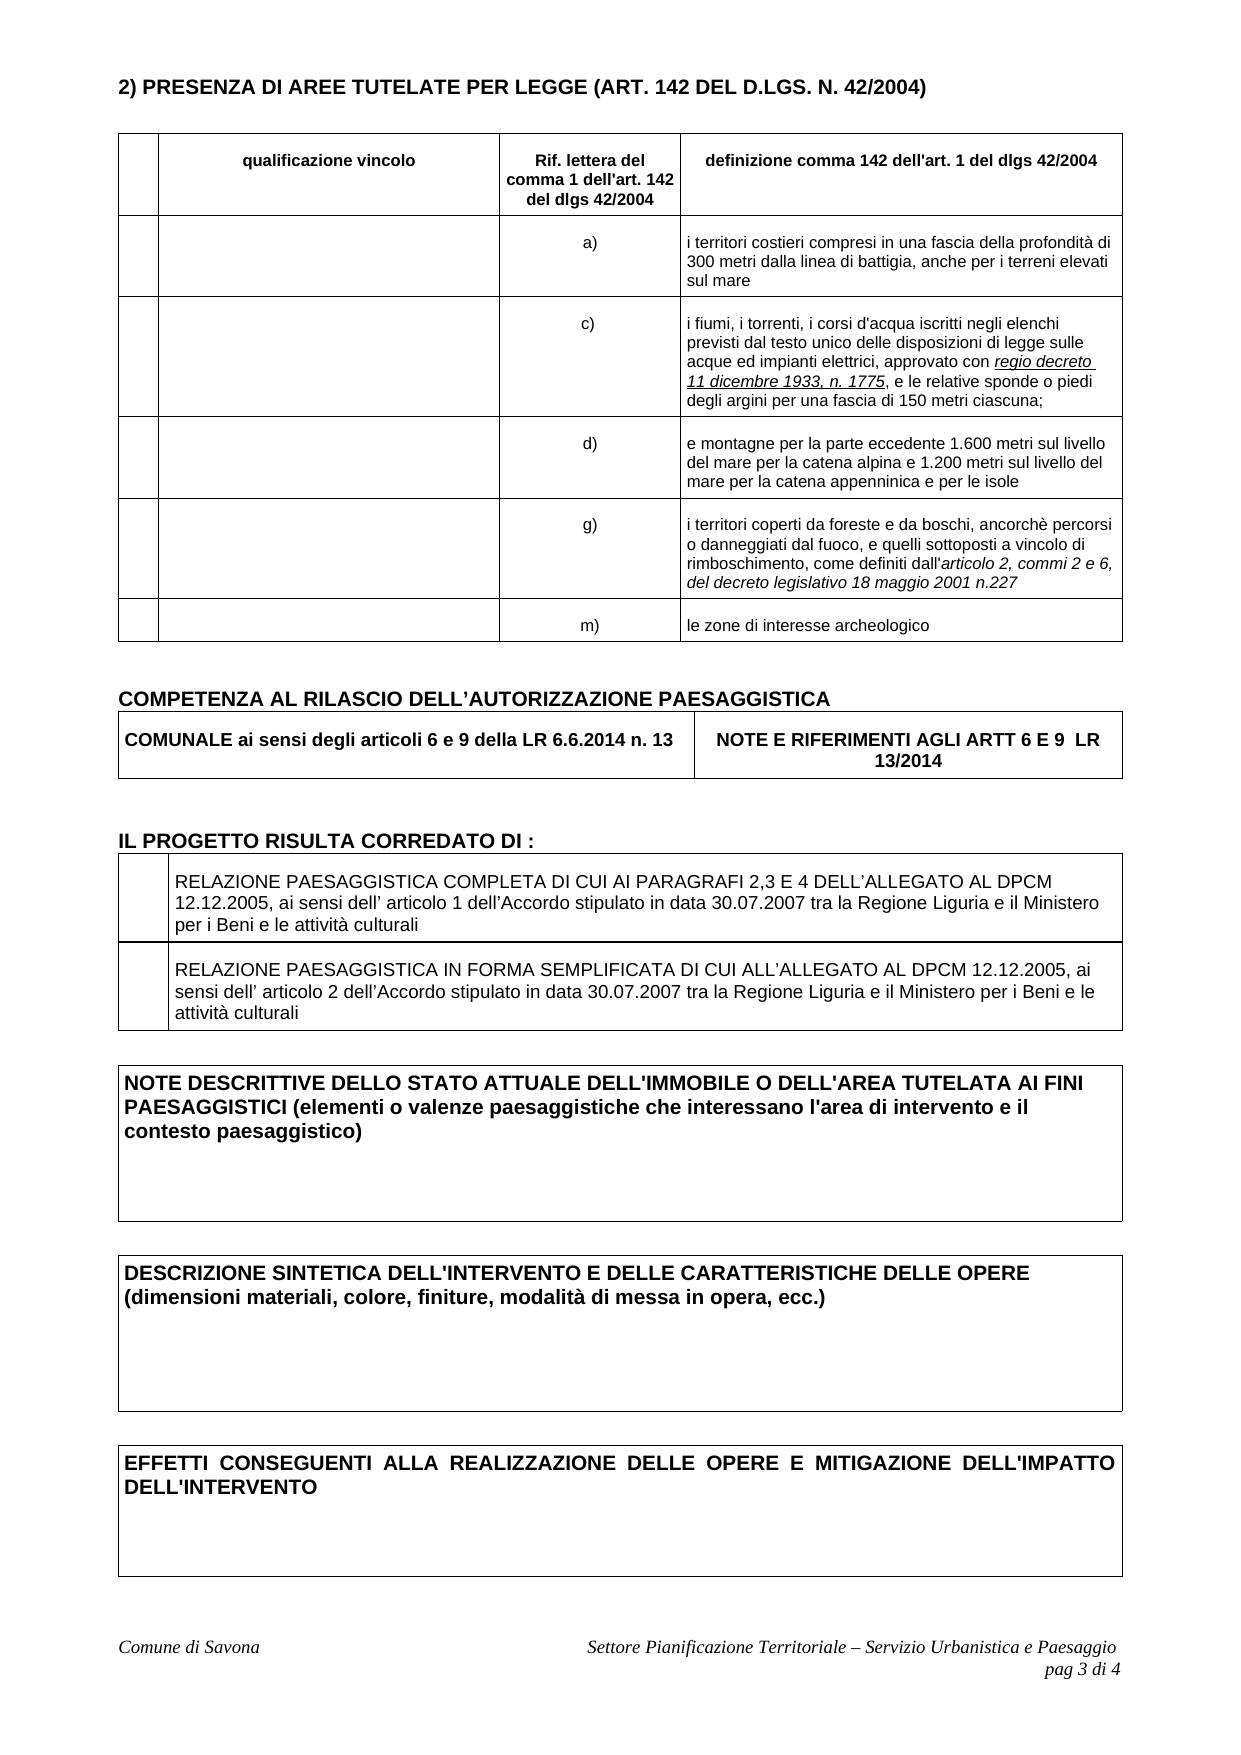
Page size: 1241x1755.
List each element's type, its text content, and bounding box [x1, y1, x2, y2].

table_cell [119, 943, 168, 1030]
table_header RELAZIONE PAESAGGISTICA COMPLETA DI CUI AI PARAGRAFI 2,3 E 4 DELL’ALLEGATO AL DPCM 12.12.2005, ai sensi dell’ articolo 1 dell’Accordo stipulato in data 30.07.2007 tra la Regione Liguria e il Ministero per i Beni e le attività culturali [169, 854, 1122, 941]
table_header EFFETTI CONSEGUENTI ALLA REALIZZAZIONE DELLE OPERE E MITIGAZIONE DELL'IMPATTO DELL'INTERVENTO [119, 1446, 1122, 1576]
table_cell [159, 297, 499, 416]
table_header NOTE DESCRITTIVE DELLO STATO ATTUALE DELL'IMMOBILE O DELL'AREA TUTELATA AI FINI PAESAGGISTICI (elementi o valenze paesaggistiche che interessano l'area di intervento e il contesto paesaggistico) [119, 1066, 1122, 1221]
table_header [119, 134, 158, 215]
table_header [119, 854, 168, 941]
table_cell i territori costieri compresi in una fascia della profondità di 300 metri dalla linea di battigia, anche per i terreni elevati sul mare [681, 216, 1122, 296]
table_cell [119, 216, 158, 296]
table_cell [159, 417, 499, 497]
table_cell a) [500, 216, 680, 296]
table_header NOTE E RIFERIMENTI AGLI ARTT 6 E 9 LR 13/2014 [695, 712, 1122, 778]
table_cell [119, 297, 158, 416]
table_header COMUNALE ai sensi degli articoli 6 e 9 della LR 6.6.2014 n. 13 [119, 712, 694, 778]
table_cell le zone di interesse archeologico [681, 599, 1122, 641]
table_cell d) [500, 417, 680, 497]
text COMPETENZA AL RILASCIO DELL’AUTORIZZAZIONE PAESAGGISTICA [118, 687, 1122, 711]
table_cell g) [500, 499, 680, 598]
table_cell i territori coperti da foreste e da boschi, ancorchè percorsi o danneggiati dal fuoco, e quelli sottoposti a vincolo di rimboschimento, come definiti dall'articolo 2, commi 2 e 6, del decreto legislativo 18 maggio 2001 n.227 [681, 499, 1122, 598]
table_header Rif. lettera del comma 1 dell'art. 142 del dlgs 42/2004 [500, 134, 680, 215]
table_header qualificazione vincolo [159, 134, 499, 215]
table_cell [159, 216, 499, 296]
table_cell RELAZIONE PAESAGGISTICA IN FORMA SEMPLIFICATA DI CUI ALL’ALLEGATO AL DPCM 12.12.2005, ai sensi dell’ articolo 2 dell’Accordo stipulato in data 30.07.2007 tra la Regione Liguria e il Ministero per i Beni e le attività culturali [169, 943, 1122, 1030]
table_cell e montagne per la parte eccedente 1.600 metri sul livello del mare per la catena alpina e 1.200 metri sul livello del mare per la catena appenninica e per le isole [681, 417, 1122, 497]
table_header definizione comma 142 dell'art. 1 del dlgs 42/2004 [681, 134, 1122, 215]
table_cell i fiumi, i torrenti, i corsi d'acqua iscritti negli elenchi previsti dal testo unico delle disposizioni di legge sulle acque ed impianti elettrici, approvato con regio decreto 11 dicembre 1933, n. 1775, e le relative sponde o piedi degli argini per una fascia di 150 metri ciascuna; [681, 297, 1122, 416]
text 2) PRESENZA DI AREE TUTELATE PER LEGGE (ART. 142 DEL D.LGS. N. 42/2004) [118, 75, 1122, 99]
table_header DESCRIZIONE SINTETICA DELL'INTERVENTO E DELLE CARATTERISTICHE DELLE OPERE (dimensioni materiali, colore, finiture, modalità di messa in opera, ecc.) [119, 1256, 1122, 1411]
table_cell [159, 499, 499, 598]
text IL PROGETTO RISULTA CORREDATO DI : [118, 829, 1122, 853]
table_cell [159, 599, 499, 641]
table_cell c) [500, 297, 680, 416]
table_cell [119, 599, 158, 641]
table_cell [119, 499, 158, 598]
table_cell [119, 417, 158, 497]
table_cell m) [500, 599, 680, 641]
